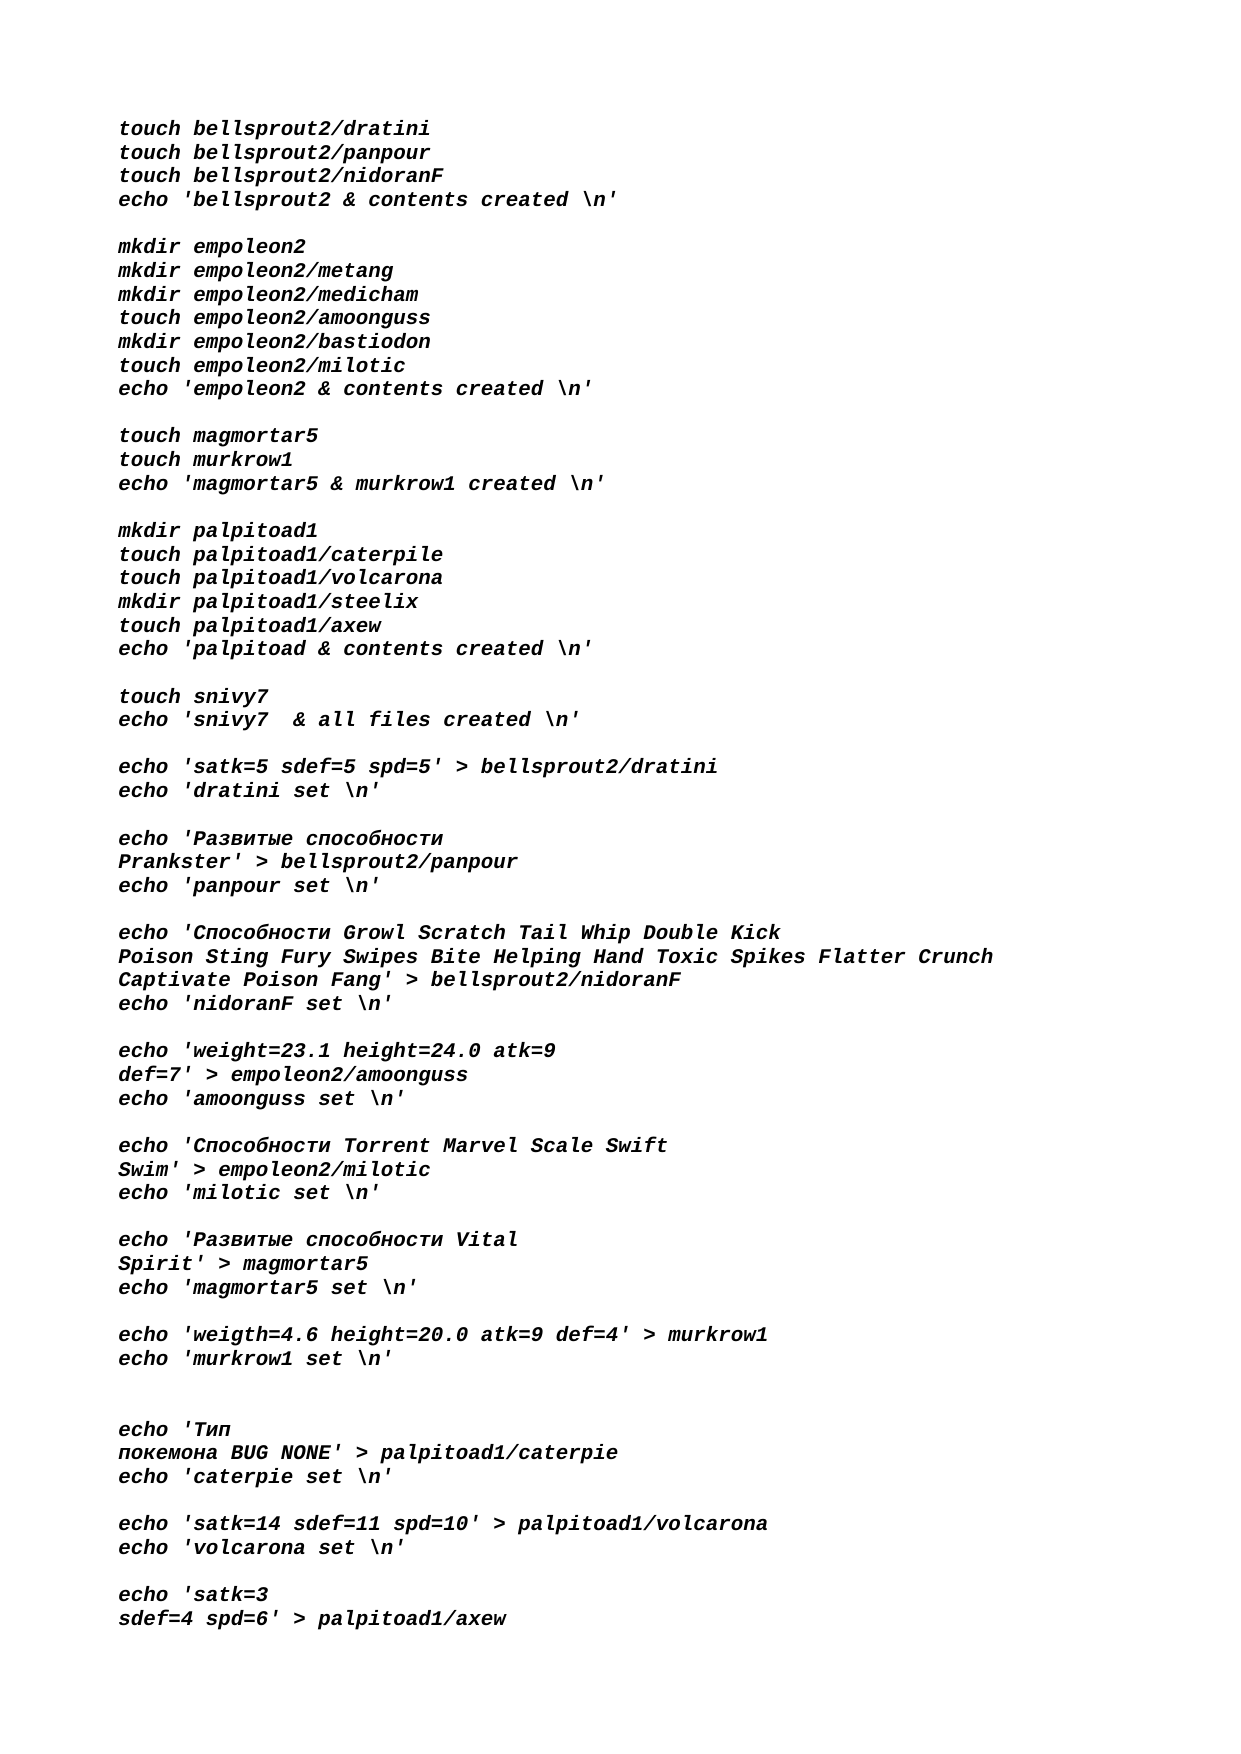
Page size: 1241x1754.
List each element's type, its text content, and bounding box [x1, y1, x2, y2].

text touch bellsprout2/dratini [118, 118, 1122, 142]
text echo 'dratini set \n' [118, 780, 1122, 804]
text mkdir palpitoad1 [118, 520, 1122, 544]
text echo 'weight=23.1 height=24.0 atk=9 [118, 1040, 1122, 1064]
text echo 'Способности Torrent Marvel Scale Swift [118, 1135, 1122, 1158]
text echo 'amoonguss set \n' [118, 1088, 1122, 1111]
text echo 'Способности Growl Scratch Tail Whip Double Kick [118, 922, 1122, 946]
text echo 'bellsprout2 & contents created \n' [118, 189, 1122, 213]
text покемона BUG NONE' > palpitoad1/caterpie [118, 1442, 1122, 1466]
text touch palpitoad1/volcarona [118, 567, 1122, 591]
text echo 'volcarona set \n' [118, 1537, 1122, 1561]
text echo 'magmortar5 set \n' [118, 1277, 1122, 1300]
text echo 'murkrow1 set \n' [118, 1348, 1122, 1371]
text echo 'satk=3 [118, 1584, 1122, 1608]
text touch murkrow1 [118, 449, 1122, 473]
text touch bellsprout2/panpour [118, 142, 1122, 165]
text echo 'satk=14 sdef=11 spd=10' > palpitoad1/volcarona [118, 1513, 1122, 1537]
text mkdir palpitoad1/steelix [118, 591, 1122, 615]
text touch magmortar5 [118, 426, 1122, 449]
text sdef=4 spd=6' > palpitoad1/axew [118, 1608, 1122, 1631]
text touch snivy7 [118, 686, 1122, 709]
text echo 'milotic set \n' [118, 1182, 1122, 1206]
text Swim' > empoleon2/milotic [118, 1158, 1122, 1182]
text touch empoleon2/amoonguss [118, 307, 1122, 331]
text echo 'weigth=4.6 height=20.0 atk=9 def=4' > murkrow1 [118, 1324, 1122, 1348]
text Captivate Poison Fang' > bellsprout2/nidoranF [118, 969, 1122, 993]
text echo 'nidoranF set \n' [118, 993, 1122, 1017]
text echo 'Развитые способности [118, 827, 1122, 851]
text Prankster' > bellsprout2/panpour [118, 851, 1122, 875]
text echo 'caterpie set \n' [118, 1466, 1122, 1489]
text echo 'magmortar5 & murkrow1 created \n' [118, 473, 1122, 496]
text mkdir empoleon2/metang [118, 260, 1122, 284]
text Poison Sting Fury Swipes Bite Helping Hand Toxic Spikes Flatter Crunch [118, 946, 1122, 969]
text touch bellsprout2/nidoranF [118, 165, 1122, 189]
text def=7' > empoleon2/amoonguss [118, 1064, 1122, 1088]
text touch empoleon2/milotic [118, 354, 1122, 378]
text touch palpitoad1/axew [118, 615, 1122, 638]
text mkdir empoleon2/bastiodon [118, 331, 1122, 354]
text echo 'Тип [118, 1419, 1122, 1442]
text echo 'Развитые способности Vital [118, 1229, 1122, 1253]
text mkdir empoleon2 [118, 236, 1122, 260]
text echo 'empoleon2 & contents created \n' [118, 378, 1122, 402]
text echo 'palpitoad & contents created \n' [118, 638, 1122, 662]
text mkdir empoleon2/medicham [118, 284, 1122, 307]
text echo 'panpour set \n' [118, 875, 1122, 898]
text echo 'snivy7 & all files created \n' [118, 709, 1122, 733]
text Spirit' > magmortar5 [118, 1253, 1122, 1277]
text touch palpitoad1/caterpile [118, 544, 1122, 567]
text echo 'satk=5 sdef=5 spd=5' > bellsprout2/dratini [118, 757, 1122, 780]
